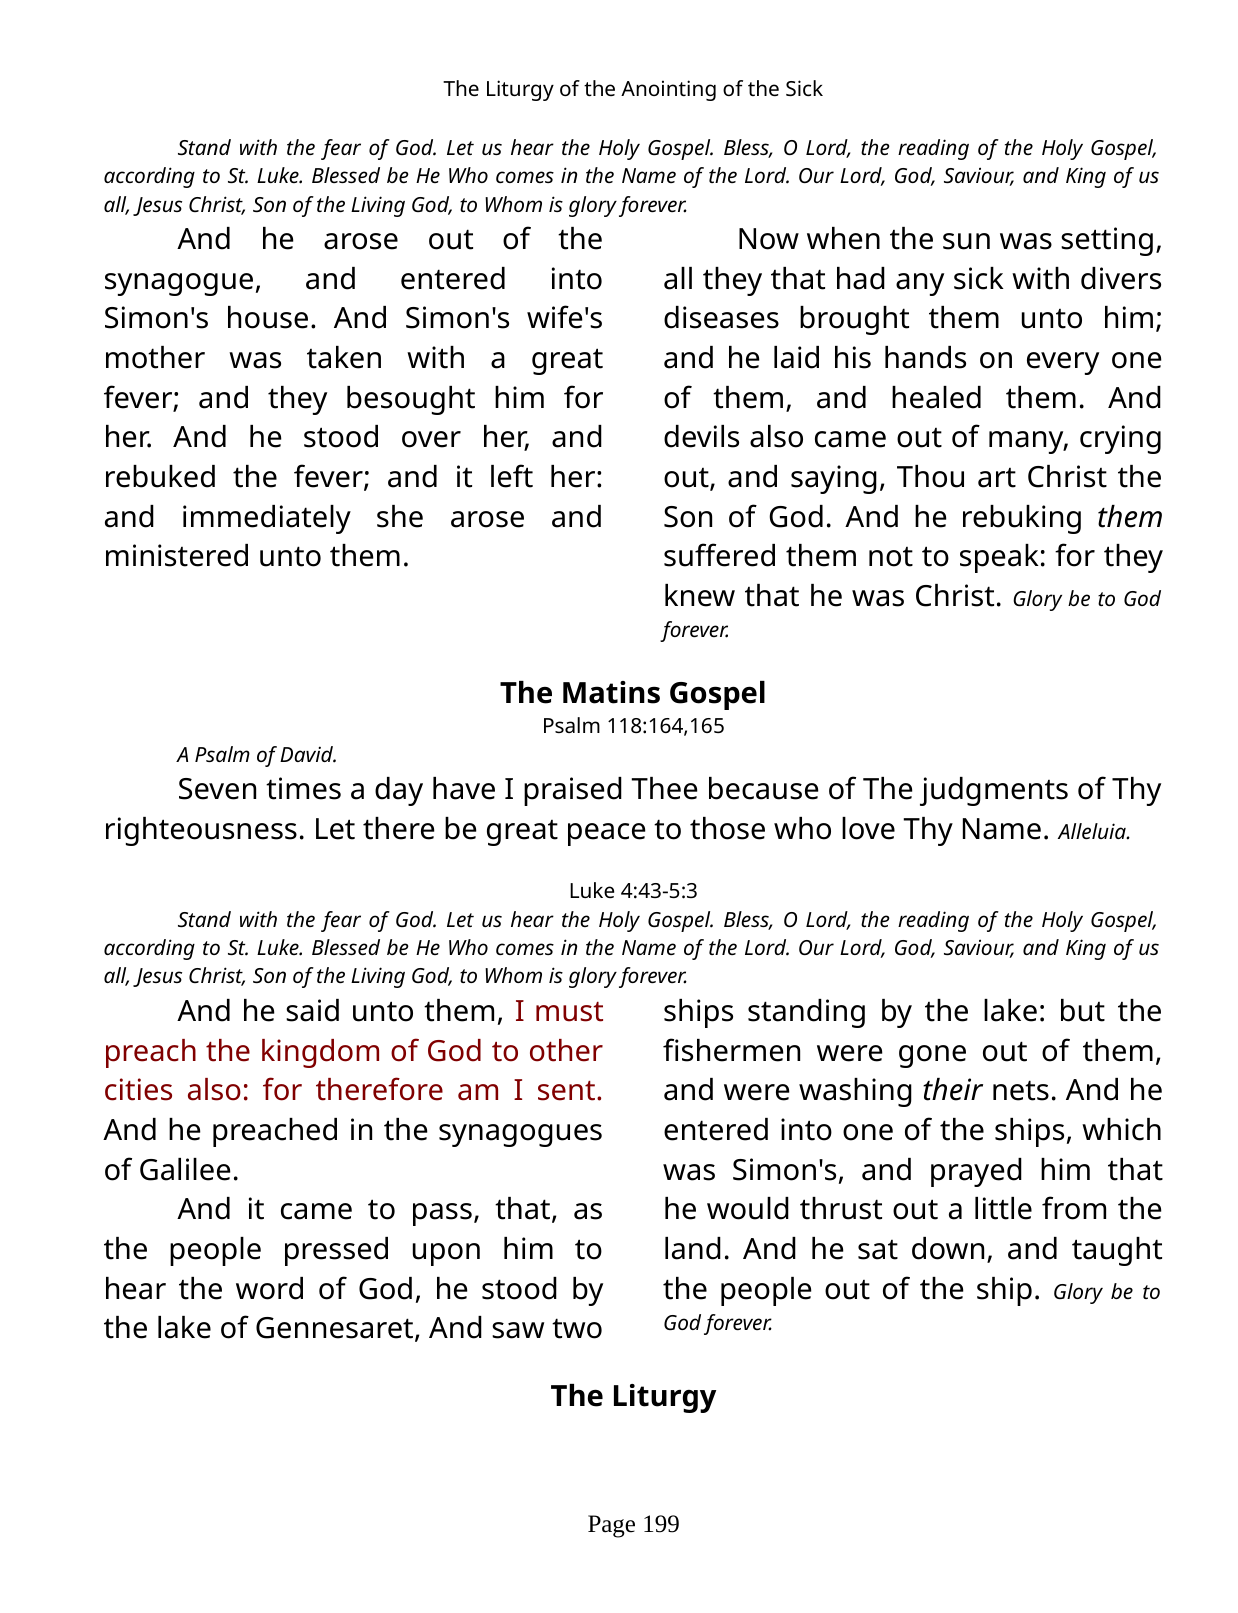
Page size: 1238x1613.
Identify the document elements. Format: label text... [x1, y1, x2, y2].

text The Liturgy of the Anointing of the Sick [102, 74, 1165, 102]
text Stand with the fear of God. Let us hear the Holy Gospel. Bless, O Lord, the reading of the Holy Gospel, according to St. Luke. Blessed be He Who comes in the Name of the Lord. Our Lord, God, Saviour, and King of us all, Jesus Christ, Son of the Living God, to Whom is glory forever. [103, 133, 1163, 218]
text Psalm 118:164,165 [103, 712, 1163, 740]
text And he arose out of the synagogue, and entered into Simon's house. And Simon's wife's mother was taken with a great fever; and they besought him for her. And he stood over her, and rebuked the fever; and it left her: and immediately she arose and ministered unto them. [103, 218, 604, 575]
text Stand with the fear of God. Let us hear the Holy Gospel. Bless, O Lord, the reading of the Holy Gospel, according to St. Luke. Blessed be He Who comes in the Name of the Lord. Our Lord, God, Saviour, and King of us all, Jesus Christ, Son of the Living God, to Whom is glory forever. [103, 905, 1163, 990]
text Now when the sun was setting, all they that had any sick with divers diseases brought them unto him; and he laid his hands on every one of them, and healed them. And devils also came out of many, crying out, and saying, Thou art Christ the Son of God. And he rebuking them suffered them not to speak: for they knew that he was Christ. Glory be to God forever. [663, 218, 1163, 643]
text A Psalm of David. [103, 740, 1163, 768]
text And he said unto them, I must preach the kingdom of God to other cities also: for therefore am I sent. And he preached in the synagogues of Galilee. [103, 990, 604, 1188]
text And it came to pass, that, as the people pressed upon him to hear the word of God, he stood by the lake of Gennesaret, And saw two [103, 1188, 604, 1347]
text The Matins Gospel [103, 672, 1163, 712]
text Luke 4:43-5:3 [103, 876, 1163, 905]
text Seven times a day have I praised Thee because of The judgments of Thy righteousness. Let there be great peace to those who love Thy Name. Alleluia. [103, 768, 1163, 848]
text ships standing by the lake: but the fishermen were gone out of them, and were washing their nets. And he entered into one of the ships, which was Simon's, and prayed him that he would thrust out a little from the land. And he sat down, and taught the people out of the ship. Glory be to God forever. [663, 990, 1163, 1336]
text The Liturgy [103, 1376, 1163, 1415]
